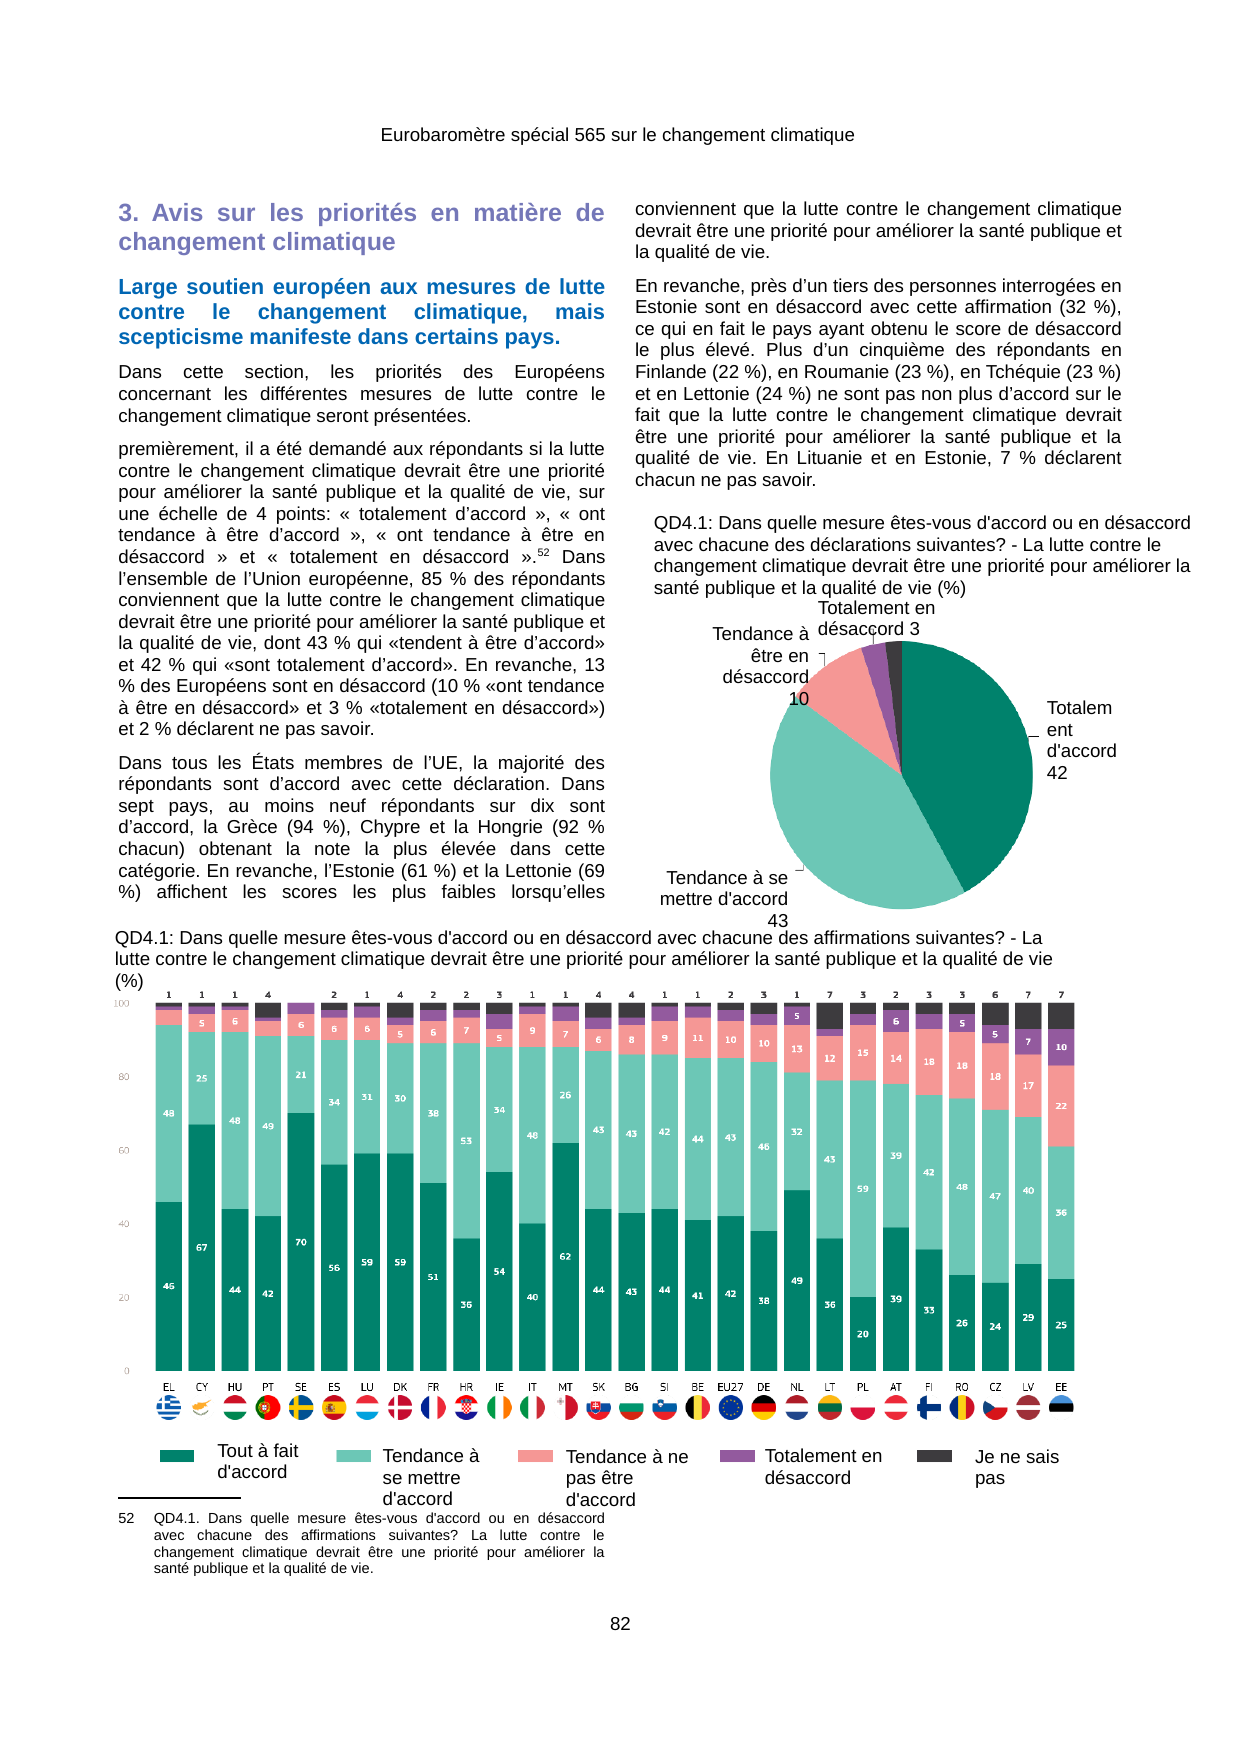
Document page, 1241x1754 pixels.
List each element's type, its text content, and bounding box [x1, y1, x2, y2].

text Dans cette section, les priorités des Européens concernant les différentes mesures de lutte contre le changement climatique seront présentées. [118, 361, 605, 426]
subtitle 3. Avis sur les priorités en matière de changement climatique [118, 198, 605, 255]
text En revanche, près d’un tiers des personnes interrogées en Estonie sont en désaccord avec cette affirmation (32 %), ce qui en fait le pays ayant obtenu le score de désaccord le plus élevé. Plus d’un cinquième des répondants en Finlande (22 %), en Roumanie (23 %), en Tchéquie (23 %) et en Lettonie (24 %) ne sont pas non plus d’accord sur le fait que la lutte contre le changement climatique devrait être une priorité pour améliorer la santé publique et la qualité de vie. En Lituanie et en Estonie, 7 % déclarent chacun ne pas savoir. [635, 274, 1122, 490]
text conviennent que la lutte contre le changement climatique devrait être une priorité pour améliorer la santé publique et la qualité de vie. [635, 198, 1122, 263]
text QD4.1. Dans quelle mesure êtes-vous d'accord ou en désaccord avec chacune des affirmations suivantes? La lutte contre le changement climatique devrait être une priorité pour améliorer la santé publique et la qualité de vie. [118, 1510, 605, 1577]
picture [766, 618, 1039, 913]
text Large soutien européen aux mesures de lutte contre le changement climatique, mais scepticisme manifeste dans certains pays. [118, 274, 605, 349]
picture [149, 1433, 959, 1476]
text Dans tous les États membres de l’UE, la majorité des répondants sont d’accord avec cette déclaration. Dans sept pays, au moins neuf répondants sur dix sont d’accord, la Grèce (94 %), Chypre et la Hongrie (92 % chacun) obtenant la note la plus élevée dans cette catégorie. En revanche, l’Estonie (61 %) et la Lettonie (69 %) affichent les scores les plus faibles lorsqu’elles [118, 752, 605, 903]
picture [108, 983, 1099, 1429]
text premièrement, il a été demandé aux répondants si la lutte contre le changement climatique devrait être une priorité pour améliorer la santé publique et la qualité de vie, sur une échelle de 4 points: « totalement d’accord », « ont tendance à être d’accord », « ont tendance à être en désaccord » et « totalement en désaccord ». Dans l’ensemble de l’Union européenne, 85 % des répondants conviennent que la lutte contre le changement climatique devrait être une priorité pour améliorer la santé publique et la qualité de vie, dont 43 % qui «tendent à être d’accord» et 42 % qui «sont totalement d’accord». En revanche, 13 % des Européens sont en désaccord (10 % «ont tendance à être en désaccord» et 3 % «totalement en désaccord») et 2 % déclarent ne pas savoir. [118, 438, 605, 740]
